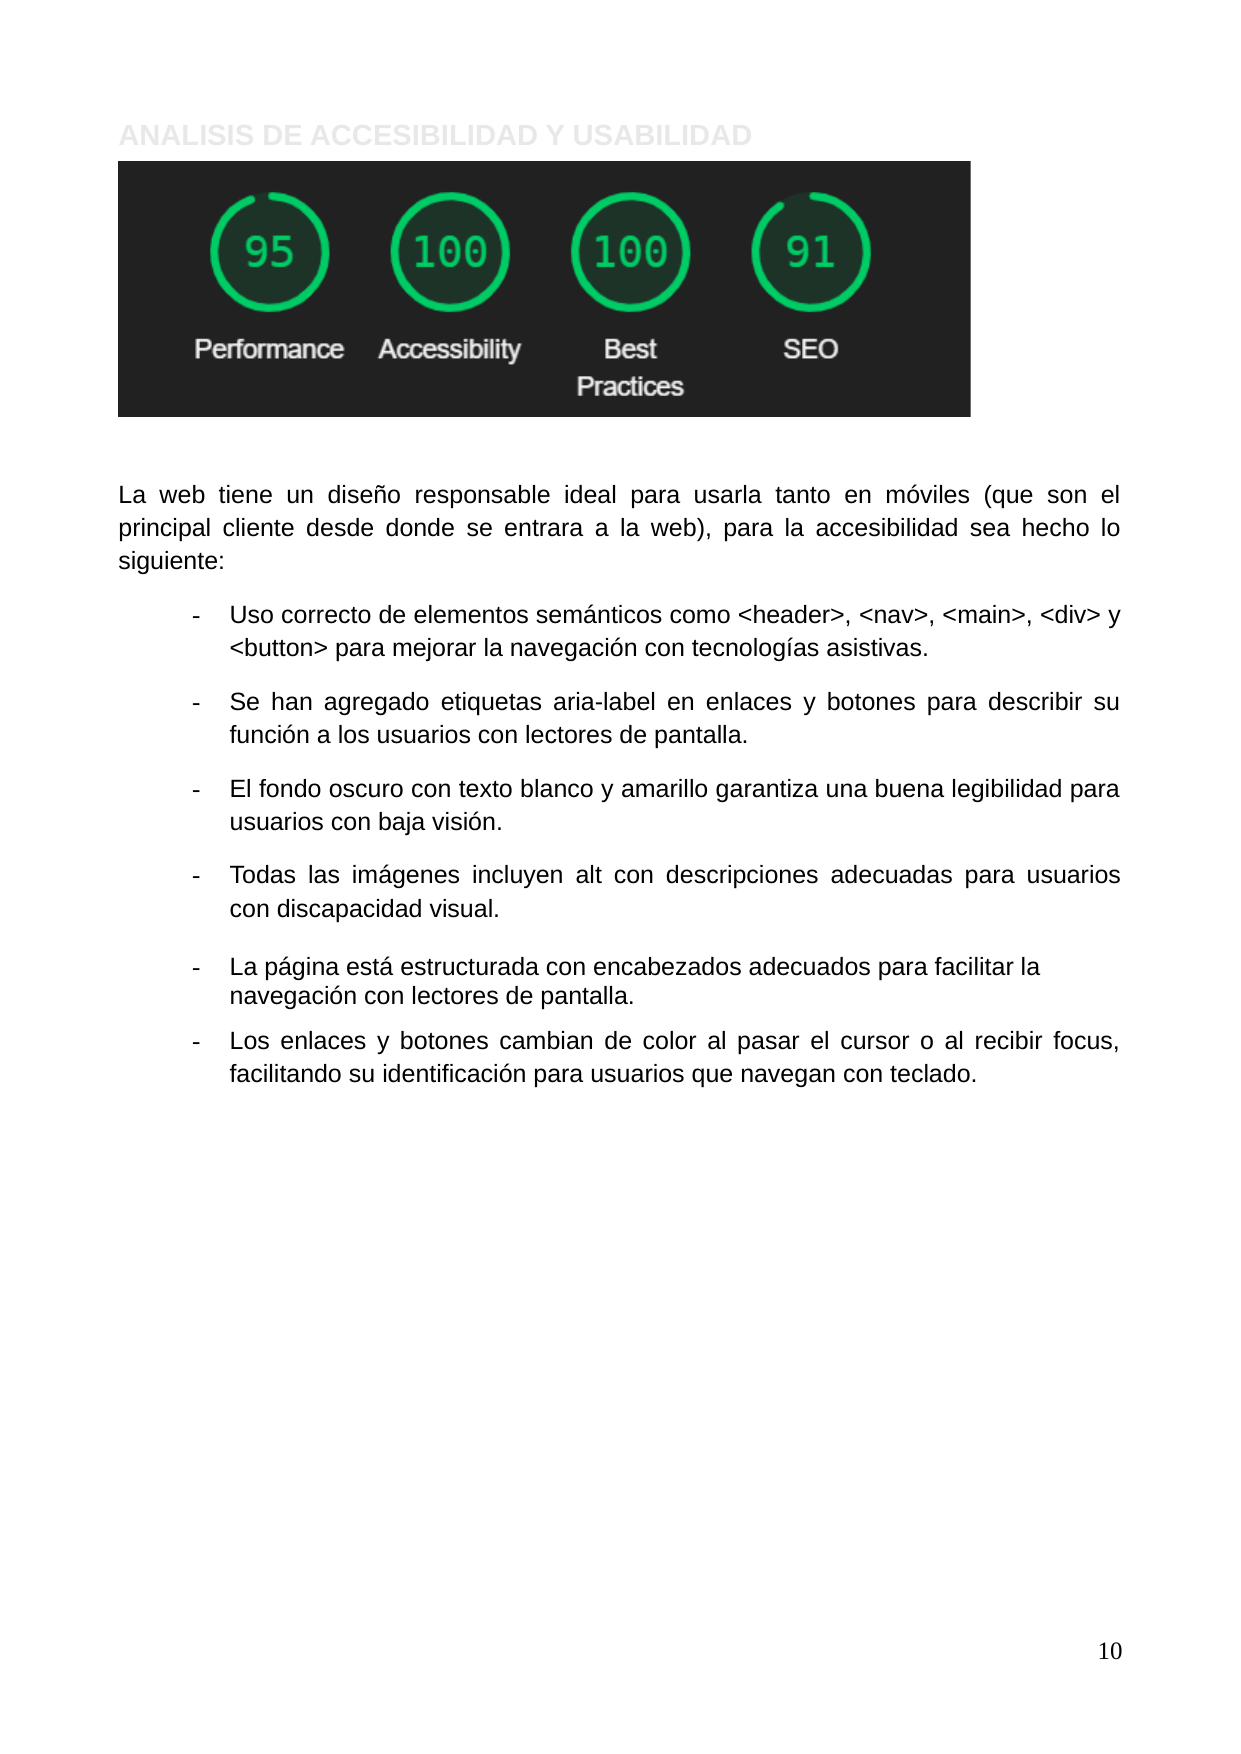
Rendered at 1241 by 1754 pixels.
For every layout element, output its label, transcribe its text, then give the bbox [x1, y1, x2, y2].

list El fondo oscuro con texto blanco y amarillo garantiza una buena legibilidad para usuarios con baja visión. [192, 774, 1122, 836]
list Los enlaces y botones cambian de color al pasar el cursor o al recibir focus, facilitando su identificación para usuarios que navegan con teclado. [192, 1026, 1122, 1088]
list La página está estructurada con encabezados adecuados para facilitar la navegación con lectores de pantalla. [192, 952, 1122, 1009]
text La web tiene un diseño responsable ideal para usarla tanto en móviles (que son el principal cliente desde donde se entrara a la web), para la accesibilidad sea hecho lo siguiente: [118, 480, 1122, 575]
subtitle ANALISIS DE ACCESIBILIDAD Y USABILIDAD [118, 118, 1122, 152]
list Se han agregado etiquetas aria-label en enlaces y botones para describir su función a los usuarios con lectores de pantalla. [192, 687, 1122, 749]
list Todas las imágenes incluyen alt con descripciones adecuadas para usuarios con discapacidad visual. [192, 861, 1122, 922]
list Uso correcto de elementos semánticos como <header>, <nav>, <main>, <div> y <button> para mejorar la navegación con tecnologías asistivas. [192, 600, 1122, 662]
